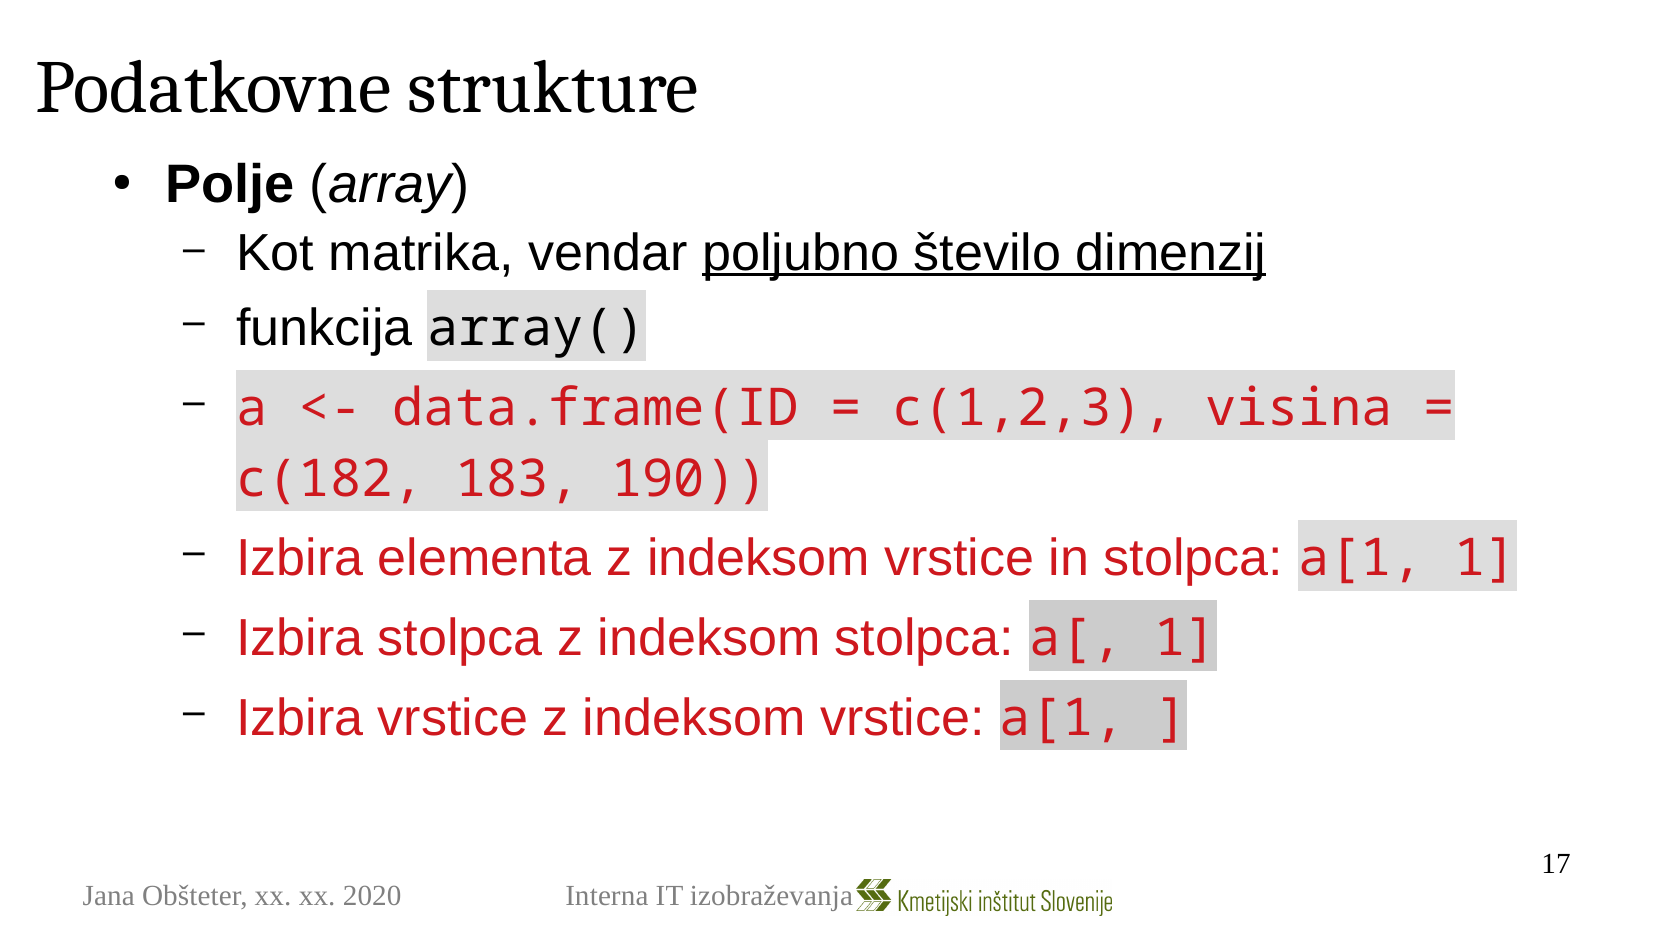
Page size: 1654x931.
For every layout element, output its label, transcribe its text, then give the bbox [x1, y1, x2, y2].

title Podatkovne strukture [35, 21, 1524, 154]
picture [856, 879, 1112, 916]
list Polje (array) Kot matrika, vendar poljubno število dimenzij funkcija array() a <- data.frame(ID = c(1,2,3), visina = c(182, 183, 190)) Izbira elementa z indeksom vrstice in stolpca: a[1, 1] Izbira stolpca z indeksom stolpca: a[, 1] Izbira vrstice z indeksom vrstice: a[1, ] [94, 153, 1583, 758]
